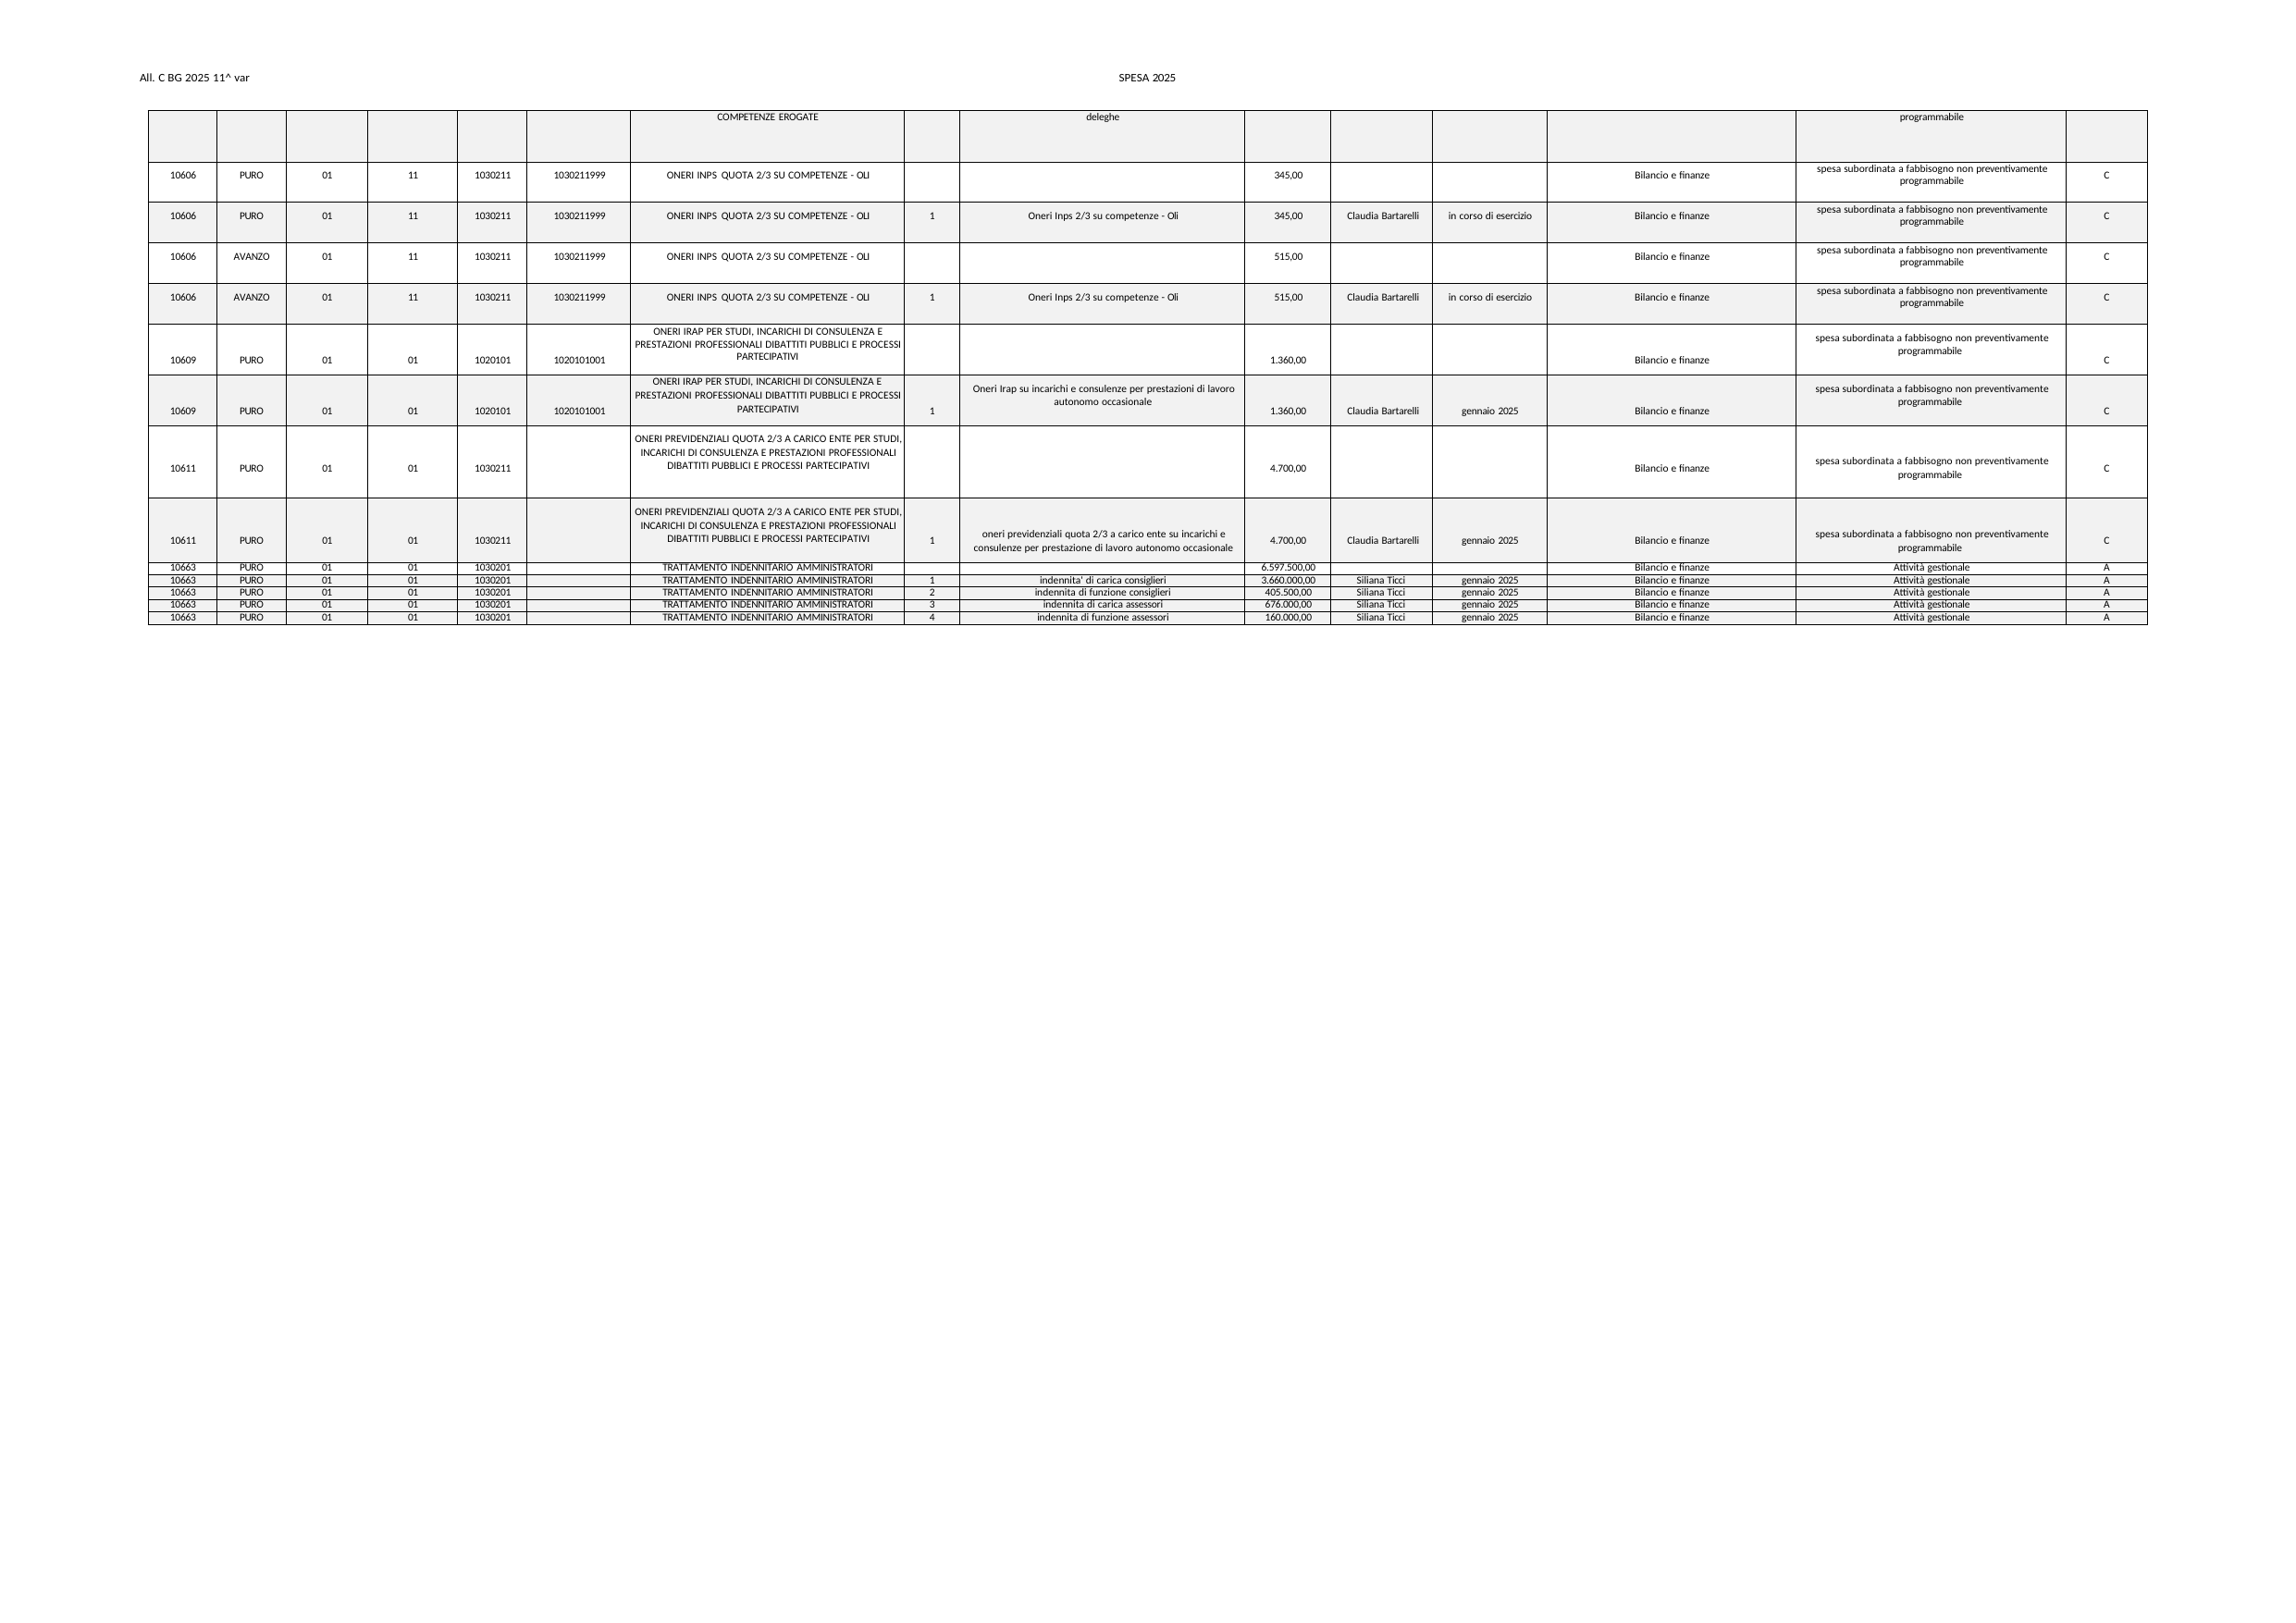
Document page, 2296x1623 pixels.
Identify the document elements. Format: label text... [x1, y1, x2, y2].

table_cell 1030201 [458, 612, 526, 624]
table_cell 01 [287, 563, 367, 574]
table_cell Claudia Bartarelli [1331, 203, 1432, 242]
table_cell COMPETENZE EROGATE [631, 111, 904, 161]
table_cell C [2067, 203, 2147, 242]
table_cell [960, 426, 1244, 498]
table_cell C [2067, 325, 2147, 375]
table_cell [2067, 111, 2147, 161]
table_cell Attività gestionale [1796, 575, 2066, 586]
table_cell Bilancio e finanze [1548, 203, 1796, 242]
table_cell [1331, 563, 1432, 574]
table_cell 1 [905, 575, 959, 586]
table_cell [368, 111, 457, 161]
table_cell 01 [287, 498, 367, 561]
table_cell Bilancio e finanze [1548, 426, 1796, 498]
table_cell 1030211999 [527, 243, 630, 283]
table_cell PURO [217, 498, 286, 561]
table_cell TRATTAMENTO INDENNITARIO AMMINISTRATORI [631, 612, 904, 624]
table_cell 10606 [149, 203, 216, 242]
table_cell [905, 243, 959, 283]
table_cell 01 [287, 284, 367, 324]
table_cell Attività gestionale [1796, 587, 2066, 599]
table_cell gennaio 2025 [1433, 375, 1547, 424]
table_cell 405.500,00 [1245, 587, 1330, 599]
table_cell TRATTAMENTO INDENNITARIO AMMINISTRATORI [631, 587, 904, 599]
table_cell 1030211 [458, 498, 526, 561]
table_cell 01 [287, 243, 367, 283]
table_cell 345,00 [1245, 163, 1330, 202]
table_cell Siliana Ticci [1331, 612, 1432, 624]
table_cell PURO [217, 587, 286, 599]
table_cell A [2067, 600, 2147, 611]
table_cell A [2067, 575, 2147, 586]
table_cell gennaio 2025 [1433, 600, 1547, 611]
table_cell deleghe [960, 111, 1244, 161]
table_cell 1030211 [458, 426, 526, 498]
table_cell 01 [287, 587, 367, 599]
table_cell 11 [368, 203, 457, 242]
table_cell spesa subordinata a fabbisogno non preventivamente programmabile [1796, 243, 2066, 283]
table_cell [527, 600, 630, 611]
table_cell spesa subordinata a fabbisogno non preventivamente programmabile [1796, 325, 2066, 375]
table_cell [905, 111, 959, 161]
table_cell 01 [287, 163, 367, 202]
table_cell Attività gestionale [1796, 600, 2066, 611]
table_cell 01 [368, 426, 457, 498]
table_cell 1030211 [458, 203, 526, 242]
table_cell [217, 111, 286, 161]
table_cell 11 [368, 284, 457, 324]
table_cell 10609 [149, 325, 216, 375]
table_cell 01 [368, 587, 457, 599]
table_cell spesa subordinata a fabbisogno non preventivamente programmabile [1796, 498, 2066, 561]
table_cell spesa subordinata a fabbisogno non preventivamente programmabile [1796, 426, 2066, 498]
table_cell [1245, 111, 1330, 161]
table_cell 1 [905, 284, 959, 324]
table_cell 01 [368, 600, 457, 611]
table_cell PURO [217, 612, 286, 624]
table_cell 10609 [149, 375, 216, 424]
table_cell 10606 [149, 163, 216, 202]
table_cell 1030211 [458, 163, 526, 202]
table_cell [960, 243, 1244, 283]
table_cell 10663 [149, 575, 216, 586]
table_cell 01 [368, 375, 457, 424]
table_cell Bilancio e finanze [1548, 612, 1796, 624]
table_cell 4 [905, 612, 959, 624]
table_cell PURO [217, 203, 286, 242]
table_cell ONERI IRAP PER STUDI, INCARICHI DI CONSULENZA E PRESTAZIONI PROFESSIONALI DIBATTITI PUBBLICI E PROCESSI PARTECIPATIVI [631, 325, 904, 375]
table_cell 01 [368, 612, 457, 624]
table_cell A [2067, 612, 2147, 624]
table_cell 10611 [149, 498, 216, 561]
table_cell [527, 111, 630, 161]
table_cell 10606 [149, 284, 216, 324]
table_cell gennaio 2025 [1433, 575, 1547, 586]
table_cell 4.700,00 [1245, 498, 1330, 561]
table_cell 01 [368, 325, 457, 375]
table_cell 01 [287, 575, 367, 586]
table_cell [458, 111, 526, 161]
table_cell 10663 [149, 563, 216, 574]
table_cell AVANZO [217, 284, 286, 324]
table_cell ONERI IRAP PER STUDI, INCARICHI DI CONSULENZA E PRESTAZIONI PROFESSIONALI DIBATTITI PUBBLICI E PROCESSI PARTECIPATIVI [631, 375, 904, 424]
table_cell indennita di carica assessori [960, 600, 1244, 611]
table_cell [1331, 111, 1432, 161]
table_cell 1020101001 [527, 375, 630, 424]
table_cell C [2067, 284, 2147, 324]
table_cell [149, 111, 216, 161]
table_cell [1433, 563, 1547, 574]
table_cell PURO [217, 325, 286, 375]
table_cell 1030201 [458, 563, 526, 574]
table_cell Oneri Irap su incarichi e consulenze per prestazioni di lavoro autonomo occasionale [960, 375, 1244, 424]
table_cell PURO [217, 563, 286, 574]
table_cell Bilancio e finanze [1548, 163, 1796, 202]
table_cell Attività gestionale [1796, 612, 2066, 624]
table_cell [527, 587, 630, 599]
table_cell programmabile [1796, 111, 2066, 161]
table_cell C [2067, 426, 2147, 498]
table_cell Bilancio e finanze [1548, 587, 1796, 599]
table_cell in corso di esercizio [1433, 203, 1547, 242]
table_cell 10606 [149, 243, 216, 283]
table_cell 676.000,00 [1245, 600, 1330, 611]
table_cell TRATTAMENTO INDENNITARIO AMMINISTRATORI [631, 575, 904, 586]
table_cell PURO [217, 375, 286, 424]
table_cell 3.660.000,00 [1245, 575, 1330, 586]
table_cell 10663 [149, 612, 216, 624]
table_cell Siliana Ticci [1331, 600, 1432, 611]
table_cell A [2067, 563, 2147, 574]
table_cell [1331, 243, 1432, 283]
table_cell 01 [368, 563, 457, 574]
table_cell Claudia Bartarelli [1331, 284, 1432, 324]
table_cell Bilancio e finanze [1548, 563, 1796, 574]
table_cell Bilancio e finanze [1548, 243, 1796, 283]
table_cell 1030211 [458, 243, 526, 283]
table_cell [1433, 163, 1547, 202]
table_cell spesa subordinata a fabbisogno non preventivamente programmabile [1796, 203, 2066, 242]
table_cell ONERI PREVIDENZIALI QUOTA 2/3 A CARICO ENTE PER STUDI, INCARICHI DI CONSULENZA E PRESTAZIONI PROFESSIONALI DIBATTITI PUBBLICI E PROCESSI PARTECIPATIVI [631, 498, 904, 561]
table_cell [527, 563, 630, 574]
table_cell [1433, 325, 1547, 375]
table_cell [287, 111, 367, 161]
table_cell [527, 498, 630, 561]
table_cell C [2067, 498, 2147, 561]
table_cell oneri previdenziali quota 2/3 a carico ente su incarichi e consulenze per prestazione di lavoro autonomo occasionale [960, 498, 1244, 561]
table_cell [905, 325, 959, 375]
table_cell 6.597.500,00 [1245, 563, 1330, 574]
table_cell 1030211 [458, 284, 526, 324]
table_cell C [2067, 243, 2147, 283]
table_cell 10663 [149, 600, 216, 611]
table_cell PURO [217, 426, 286, 498]
table_cell 2 [905, 587, 959, 599]
table_cell ONERI INPS QUOTA 2/3 SU COMPETENZE - OLI [631, 163, 904, 202]
table_cell 01 [368, 498, 457, 561]
table_cell 01 [287, 426, 367, 498]
table_cell 3 [905, 600, 959, 611]
table_cell PURO [217, 163, 286, 202]
table_cell indennita' di carica consiglieri [960, 575, 1244, 586]
table_cell Oneri Inps 2/3 su competenze - Oli [960, 284, 1244, 324]
table_cell [527, 426, 630, 498]
table_cell 1020101 [458, 375, 526, 424]
table_cell 160.000,00 [1245, 612, 1330, 624]
table_cell [1331, 426, 1432, 498]
table_cell Oneri Inps 2/3 su competenze - Oli [960, 203, 1244, 242]
table_cell Bilancio e finanze [1548, 600, 1796, 611]
table_cell Bilancio e finanze [1548, 498, 1796, 561]
table_cell in corso di esercizio [1433, 284, 1547, 324]
table_cell indennita di funzione assessori [960, 612, 1244, 624]
table_cell 10663 [149, 587, 216, 599]
table_cell 1 [905, 203, 959, 242]
table_cell AVANZO [217, 243, 286, 283]
table_cell [1433, 426, 1547, 498]
table_cell 345,00 [1245, 203, 1330, 242]
table_cell TRATTAMENTO INDENNITARIO AMMINISTRATORI [631, 600, 904, 611]
table_cell Bilancio e finanze [1548, 575, 1796, 586]
table_cell [527, 575, 630, 586]
table_cell Claudia Bartarelli [1331, 375, 1432, 424]
table_cell 1020101 [458, 325, 526, 375]
table_cell 01 [287, 325, 367, 375]
table_cell C [2067, 375, 2147, 424]
table_cell [1433, 111, 1547, 161]
table_cell spesa subordinata a fabbisogno non preventivamente programmabile [1796, 163, 2066, 202]
table_cell 515,00 [1245, 284, 1330, 324]
table_cell 01 [368, 575, 457, 586]
table_cell 01 [287, 375, 367, 424]
table_cell 1030211999 [527, 284, 630, 324]
table_cell Attività gestionale [1796, 563, 2066, 574]
table_cell TRATTAMENTO INDENNITARIO AMMINISTRATORI [631, 563, 904, 574]
table_cell [960, 563, 1244, 574]
table_cell 1 [905, 375, 959, 424]
table_cell [905, 426, 959, 498]
table_cell indennita di funzione consiglieri [960, 587, 1244, 599]
table_cell Claudia Bartarelli [1331, 498, 1432, 561]
table_cell 1030201 [458, 575, 526, 586]
table_cell 01 [287, 203, 367, 242]
table_cell [960, 163, 1244, 202]
table_cell 01 [287, 612, 367, 624]
table_cell [1331, 325, 1432, 375]
table_cell 1 [905, 498, 959, 561]
table_cell 1.360,00 [1245, 375, 1330, 424]
table_cell Siliana Ticci [1331, 587, 1432, 599]
table_cell spesa subordinata a fabbisogno non preventivamente programmabile [1796, 375, 2066, 424]
table_cell Bilancio e finanze [1548, 325, 1796, 375]
table_cell 1.360,00 [1245, 325, 1330, 375]
table_cell Bilancio e finanze [1548, 375, 1796, 424]
table_cell ONERI INPS QUOTA 2/3 SU COMPETENZE - OLI [631, 243, 904, 283]
table_cell gennaio 2025 [1433, 612, 1547, 624]
table_cell 4.700,00 [1245, 426, 1330, 498]
table_cell 11 [368, 243, 457, 283]
table_cell PURO [217, 575, 286, 586]
table_cell 1020101001 [527, 325, 630, 375]
table_cell [1433, 243, 1547, 283]
table_cell 10611 [149, 426, 216, 498]
table_cell 11 [368, 163, 457, 202]
table_cell 1030201 [458, 587, 526, 599]
table_cell 1030211999 [527, 203, 630, 242]
table_cell ONERI INPS QUOTA 2/3 SU COMPETENZE - OLI [631, 203, 904, 242]
table_cell 1030211999 [527, 163, 630, 202]
table_cell 1030201 [458, 600, 526, 611]
table_cell [960, 325, 1244, 375]
table_cell gennaio 2025 [1433, 587, 1547, 599]
table_cell [1331, 163, 1432, 202]
table_cell spesa subordinata a fabbisogno non preventivamente programmabile [1796, 284, 2066, 324]
table_cell [1548, 111, 1796, 161]
table_cell A [2067, 587, 2147, 599]
table_cell Siliana Ticci [1331, 575, 1432, 586]
table_cell [527, 612, 630, 624]
table_cell Bilancio e finanze [1548, 284, 1796, 324]
table_cell ONERI INPS QUOTA 2/3 SU COMPETENZE - OLI [631, 284, 904, 324]
table_cell PURO [217, 600, 286, 611]
table_cell ONERI PREVIDENZIALI QUOTA 2/3 A CARICO ENTE PER STUDI, INCARICHI DI CONSULENZA E PRESTAZIONI PROFESSIONALI DIBATTITI PUBBLICI E PROCESSI PARTECIPATIVI [631, 426, 904, 498]
table_cell gennaio 2025 [1433, 498, 1547, 561]
table_cell [905, 163, 959, 202]
table_cell 01 [287, 600, 367, 611]
table_cell 515,00 [1245, 243, 1330, 283]
table_cell [905, 563, 959, 574]
table_cell C [2067, 163, 2147, 202]
